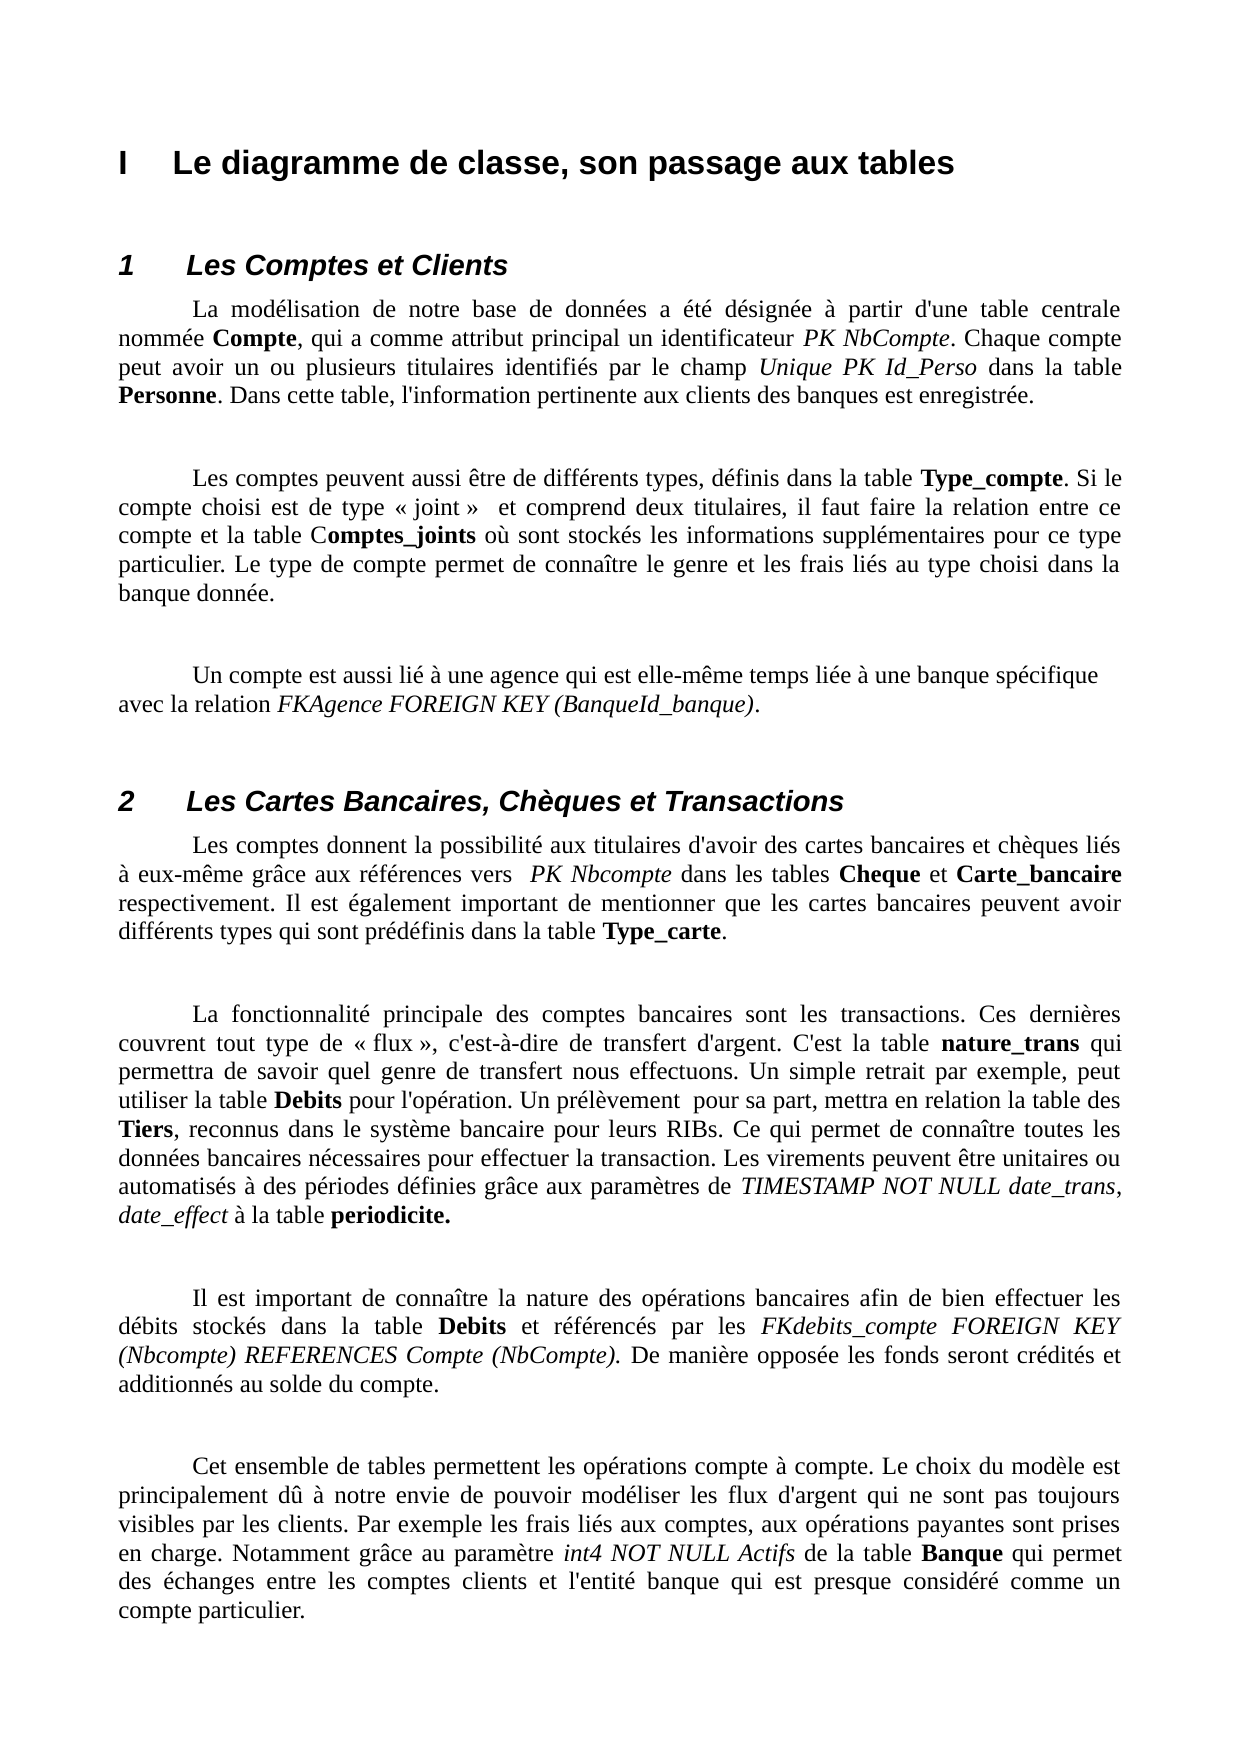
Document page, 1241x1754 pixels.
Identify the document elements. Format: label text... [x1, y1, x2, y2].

subtitle Les Cartes Bancaires, Chèques et Transactions [118, 784, 1122, 818]
subtitle Le diagramme de classe, son passage aux tables [118, 143, 1122, 182]
text Il est important de connaître la nature des opérations bancaires afin de bien effectuer les débits stockés dans la table Debits et référencés par les FKdebits_compte FOREIGN KEY (Nbcompte) REFERENCES Compte (NbCompte). De manière opposée les fonds seront crédités et additionnés au solde du compte. [118, 1283, 1122, 1398]
subtitle Les Comptes et Clients [118, 248, 1122, 282]
text Un compte est aussi lié à une agence qui est elle-même temps liée à une banque spécifique avec la relation FKAgence FOREIGN KEY (BanqueId_banque). [118, 660, 1122, 718]
text La fonctionnalité principale des comptes bancaires sont les transactions. Ces dernières couvrent tout type de « flux », c'est-à-dire de transfert d'argent. C'est la table nature_trans qui permettra de savoir quel genre de transfert nous effectuons. Un simple retrait par exemple, peut utiliser la table Debits pour l'opération. Un prélèvement pour sa part, mettra en relation la table des Tiers, reconnus dans le système bancaire pour leurs RIBs. Ce qui permet de connaître toutes les données bancaires nécessaires pour effectuer la transaction. Les virements peuvent être unitaires ou automatisés à des périodes définies grâce aux paramètres de TIMESTAMP NOT NULL date_trans, date_effect à la table periodicite. [118, 999, 1122, 1229]
text Les comptes donnent la possibilité aux titulaires d'avoir des cartes bancaires et chèques liés à eux-même grâce aux références vers PK Nbcompte dans les tables Cheque et Carte_bancaire respectivement. Il est également important de mentionner que les cartes bancaires peuvent avoir différents types qui sont prédéfinis dans la table Type_carte. [118, 830, 1122, 945]
text Les comptes peuvent aussi être de différents types, définis dans la table Type_compte. Si le compte choisi est de type « joint » et comprend deux titulaires, il faut faire la relation entre ce compte et la table Comptes_joints où sont stockés les informations supplémentaires pour ce type particulier. Le type de compte permet de connaître le genre et les frais liés au type choisi dans la banque donnée. [118, 463, 1122, 607]
text La modélisation de notre base de données a été désignée à partir d'une table centrale nommée Compte, qui a comme attribut principal un identificateur PK NbCompte. Chaque compte peut avoir un ou plusieurs titulaires identifiés par le champ Unique PK Id_Perso dans la table Personne. Dans cette table, l'information pertinente aux clients des banques est enregistrée. [118, 294, 1122, 409]
text Cet ensemble de tables permettent les opérations compte à compte. Le choix du modèle est principalement dû à notre envie de pouvoir modéliser les flux d'argent qui ne sont pas toujours visibles par les clients. Par exemple les frais liés aux comptes, aux opérations payantes sont prises en charge. Notamment grâce au paramètre int4 NOT NULL Actifs de la table Banque qui permet des échanges entre les comptes clients et l'entité banque qui est presque considéré comme un compte particulier. [118, 1451, 1122, 1624]
